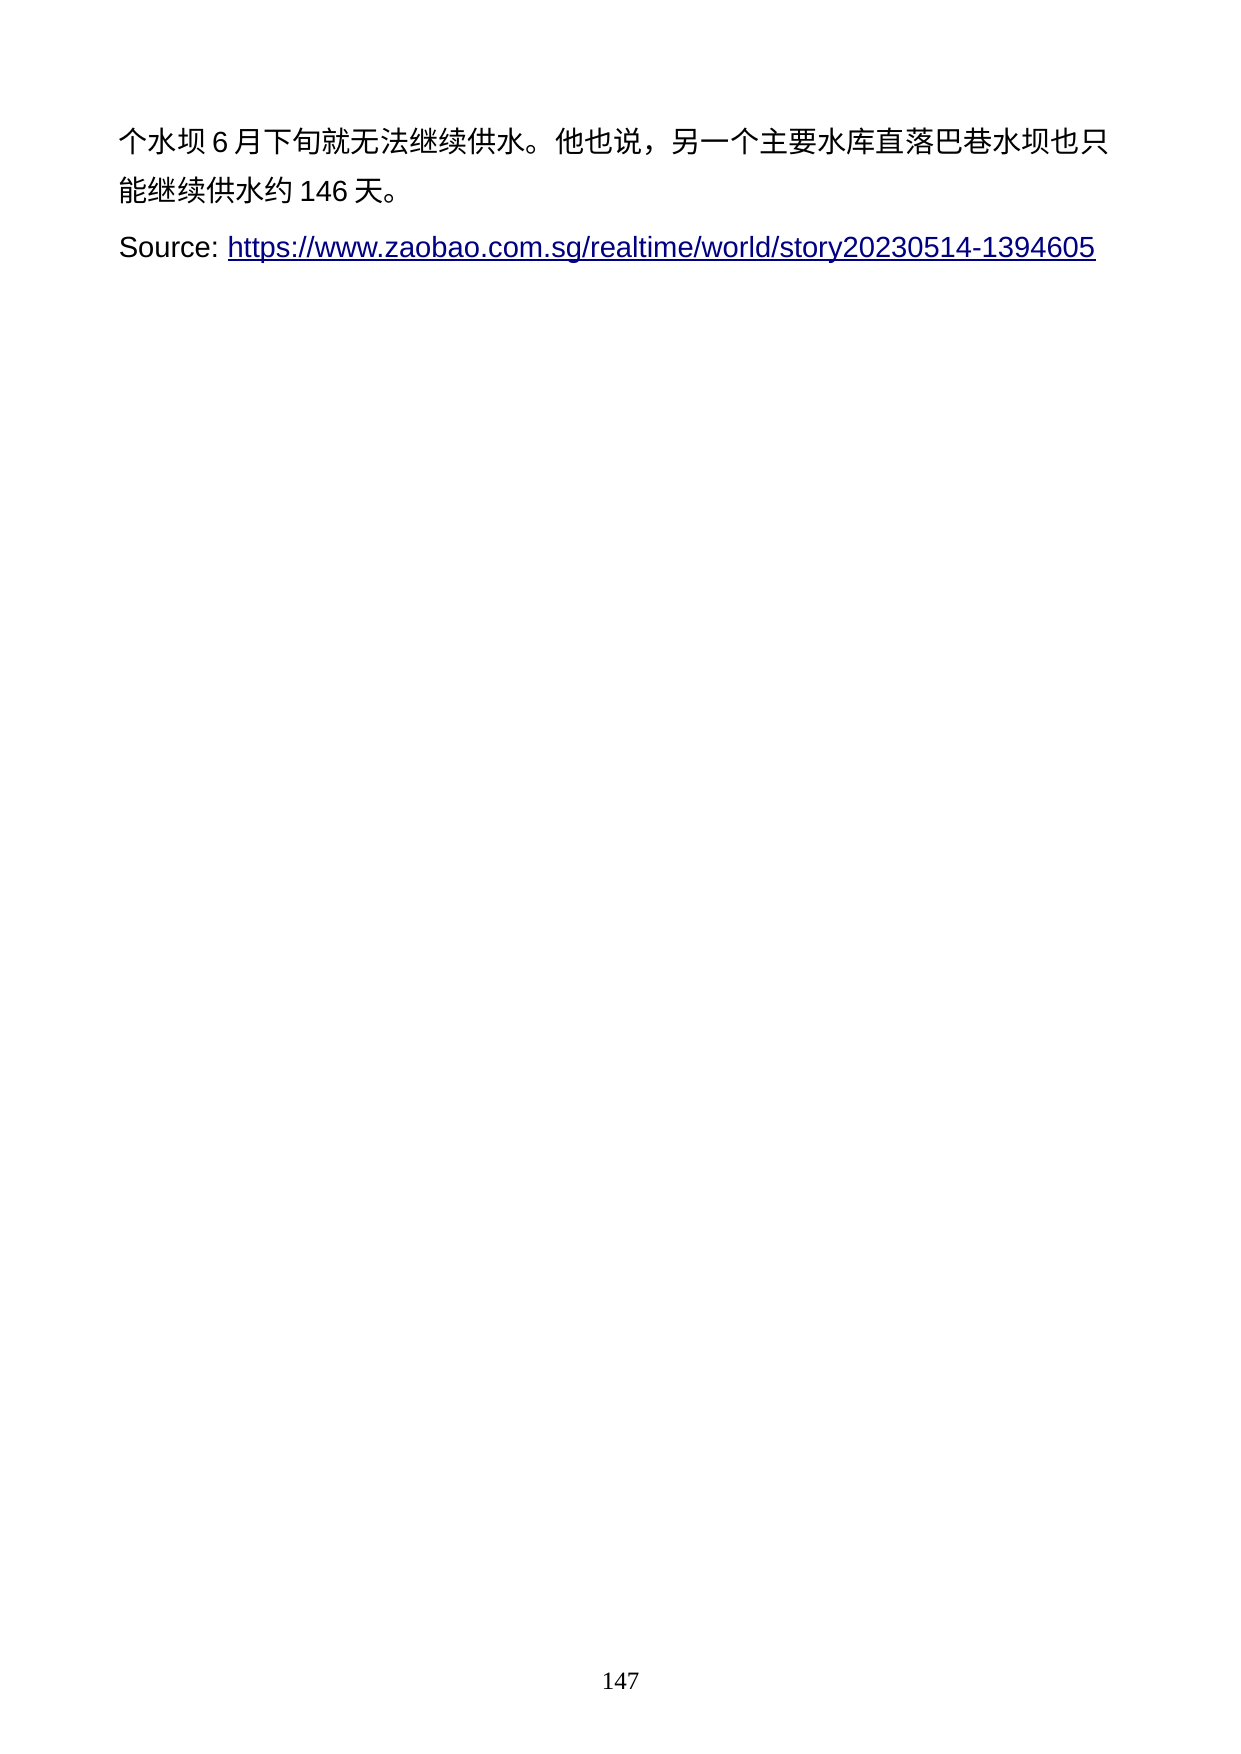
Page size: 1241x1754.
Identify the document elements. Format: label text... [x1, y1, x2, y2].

text Source: https://www.zaobao.com.sg/realtime/world/story20230514-1394605 [118, 230, 1122, 264]
text 个水坝6月下旬就无法继续供水。他也说，另一个主要水库直落巴巷水坝也只能继续供水约146天。 [118, 118, 1122, 209]
